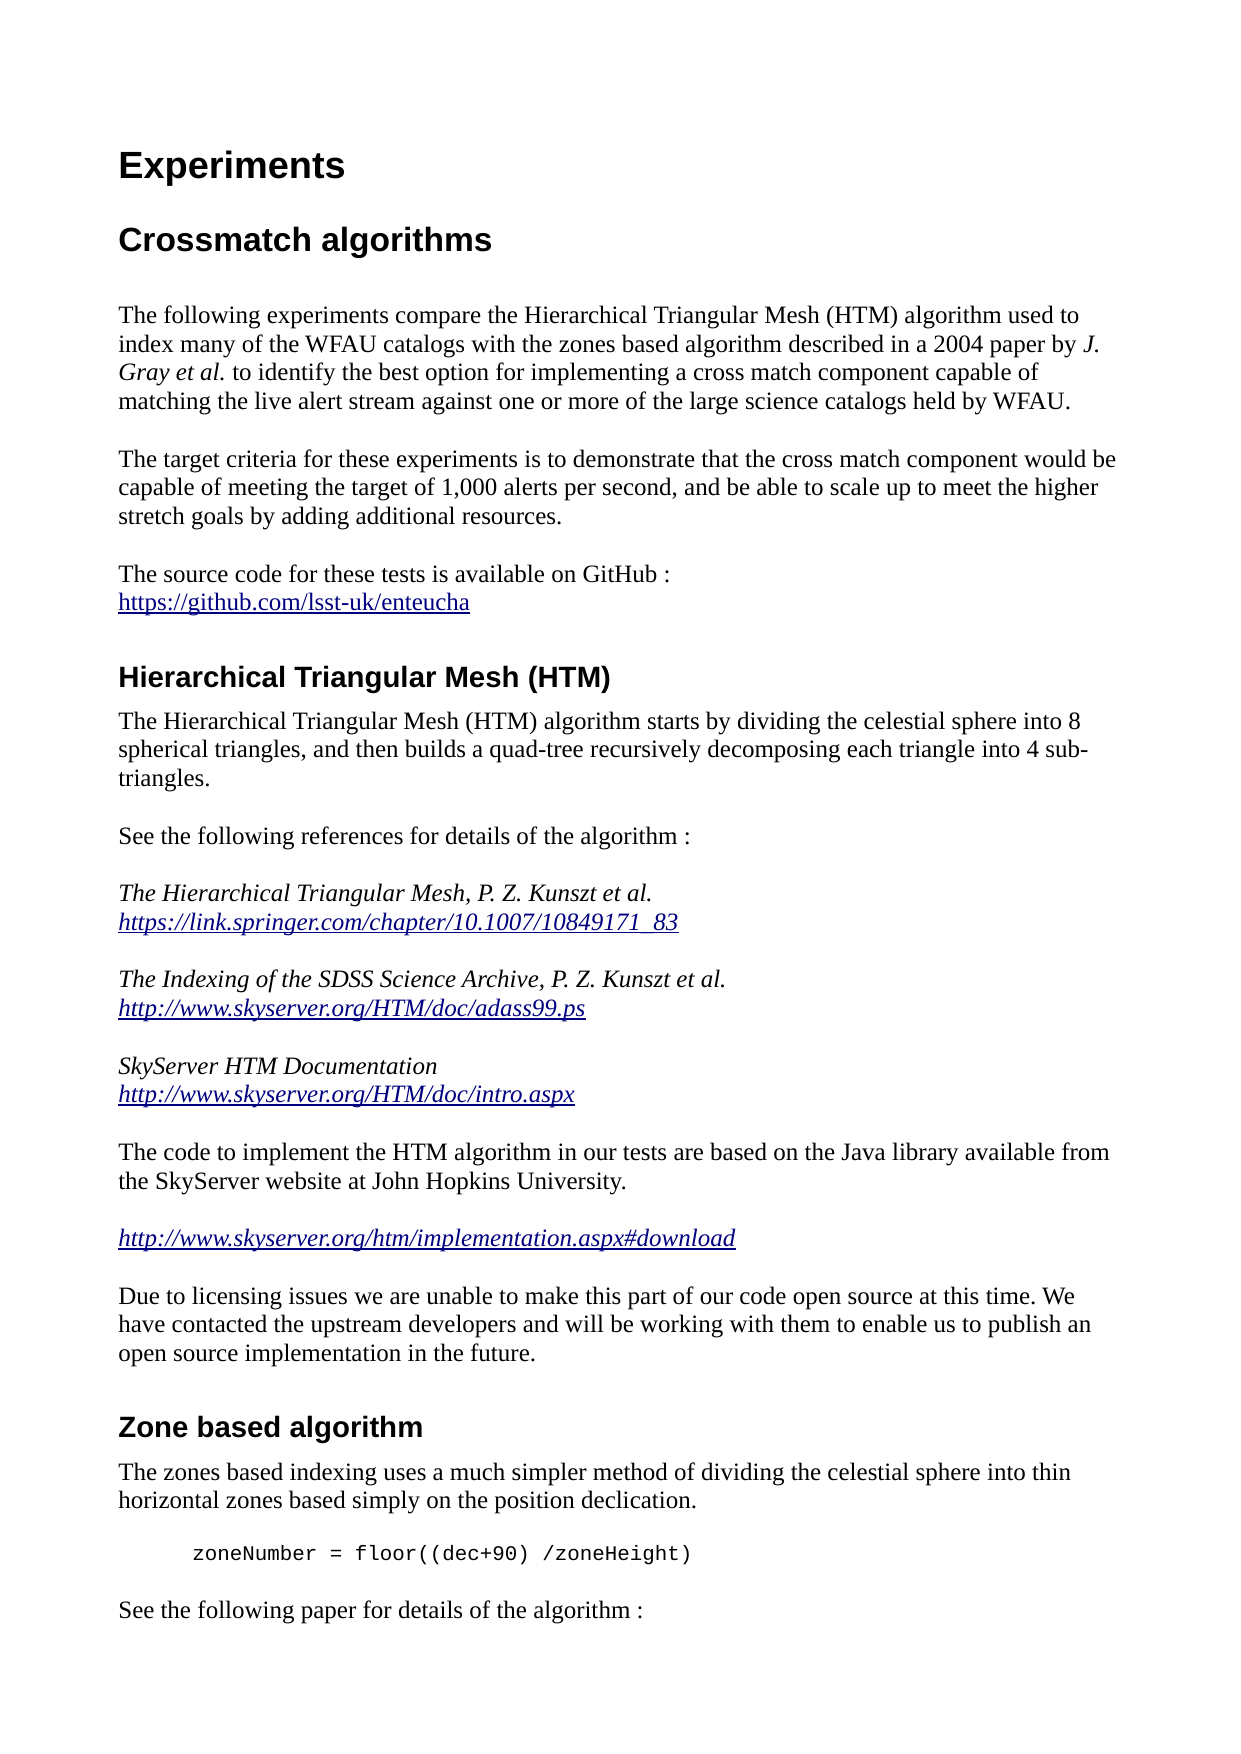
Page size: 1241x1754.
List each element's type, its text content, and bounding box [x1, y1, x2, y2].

text The zones based indexing uses a much simpler method of dividing the celestial sphere into thin horizontal zones based simply on the position declication. [118, 1457, 1122, 1514]
text https://link.springer.com/chapter/10.1007/10849171_83 [118, 907, 1122, 936]
text http://www.skyserver.org/htm/implementation.aspx#download [118, 1223, 1122, 1252]
subtitle Zone based algorithm [118, 1410, 1122, 1444]
text The Hierarchical Triangular Mesh (HTM) algorithm starts by dividing the celestial sphere into 8 spherical triangles, and then builds a quad-tree recursively decomposing each triangle into 4 sub-triangles. [118, 706, 1122, 792]
subtitle Crossmatch algorithms [118, 220, 1122, 259]
text The code to implement the HTM algorithm in our tests are based on the Java library available from the SkyServer website at John Hopkins University. [118, 1137, 1122, 1194]
text The following experiments compare the Hierarchical Triangular Mesh (HTM) algorithm used to index many of the WFAU catalogs with the zones based algorithm described in a 2004 paper by J. Gray et al. to identify the best option for implementing a cross match component capable of matching the live alert stream against one or more of the large science catalogs held by WFAU. [118, 300, 1122, 415]
text See the following references for details of the algorithm : [118, 821, 1122, 849]
text SkyServer HTM Documentation [118, 1051, 1122, 1079]
text Due to licensing issues we are unable to make this part of our code open source at this time. We have contacted the upstream developers and will be working with them to enable us to publish an open source implementation in the future. [118, 1281, 1122, 1367]
text The Indexing of the SDSS Science Archive, P. Z. Kunszt et al. [118, 964, 1122, 993]
text https://github.com/lsst-uk/enteucha [118, 587, 1122, 616]
text The source code for these tests is available on GitHub : [118, 559, 1122, 587]
text http://www.skyserver.org/HTM/doc/intro.aspx [118, 1079, 1122, 1108]
subtitle Experiments [118, 143, 1122, 187]
text The target criteria for these experiments is to demonstrate that the cross match component would be capable of meeting the target of 1,000 alerts per second, and be able to scale up to meet the higher stretch goals by adding additional resources. [118, 444, 1122, 530]
subtitle Hierarchical Triangular Mesh (HTM) [118, 659, 1122, 693]
text http://www.skyserver.org/HTM/doc/adass99.ps [118, 993, 1122, 1022]
text The Hierarchical Triangular Mesh, P. Z. Kunszt et al. [118, 878, 1122, 907]
text zoneNumber = floor((dec+90) /zoneHeight) [192, 1543, 1122, 1567]
text See the following paper for details of the algorithm : [118, 1595, 1122, 1624]
